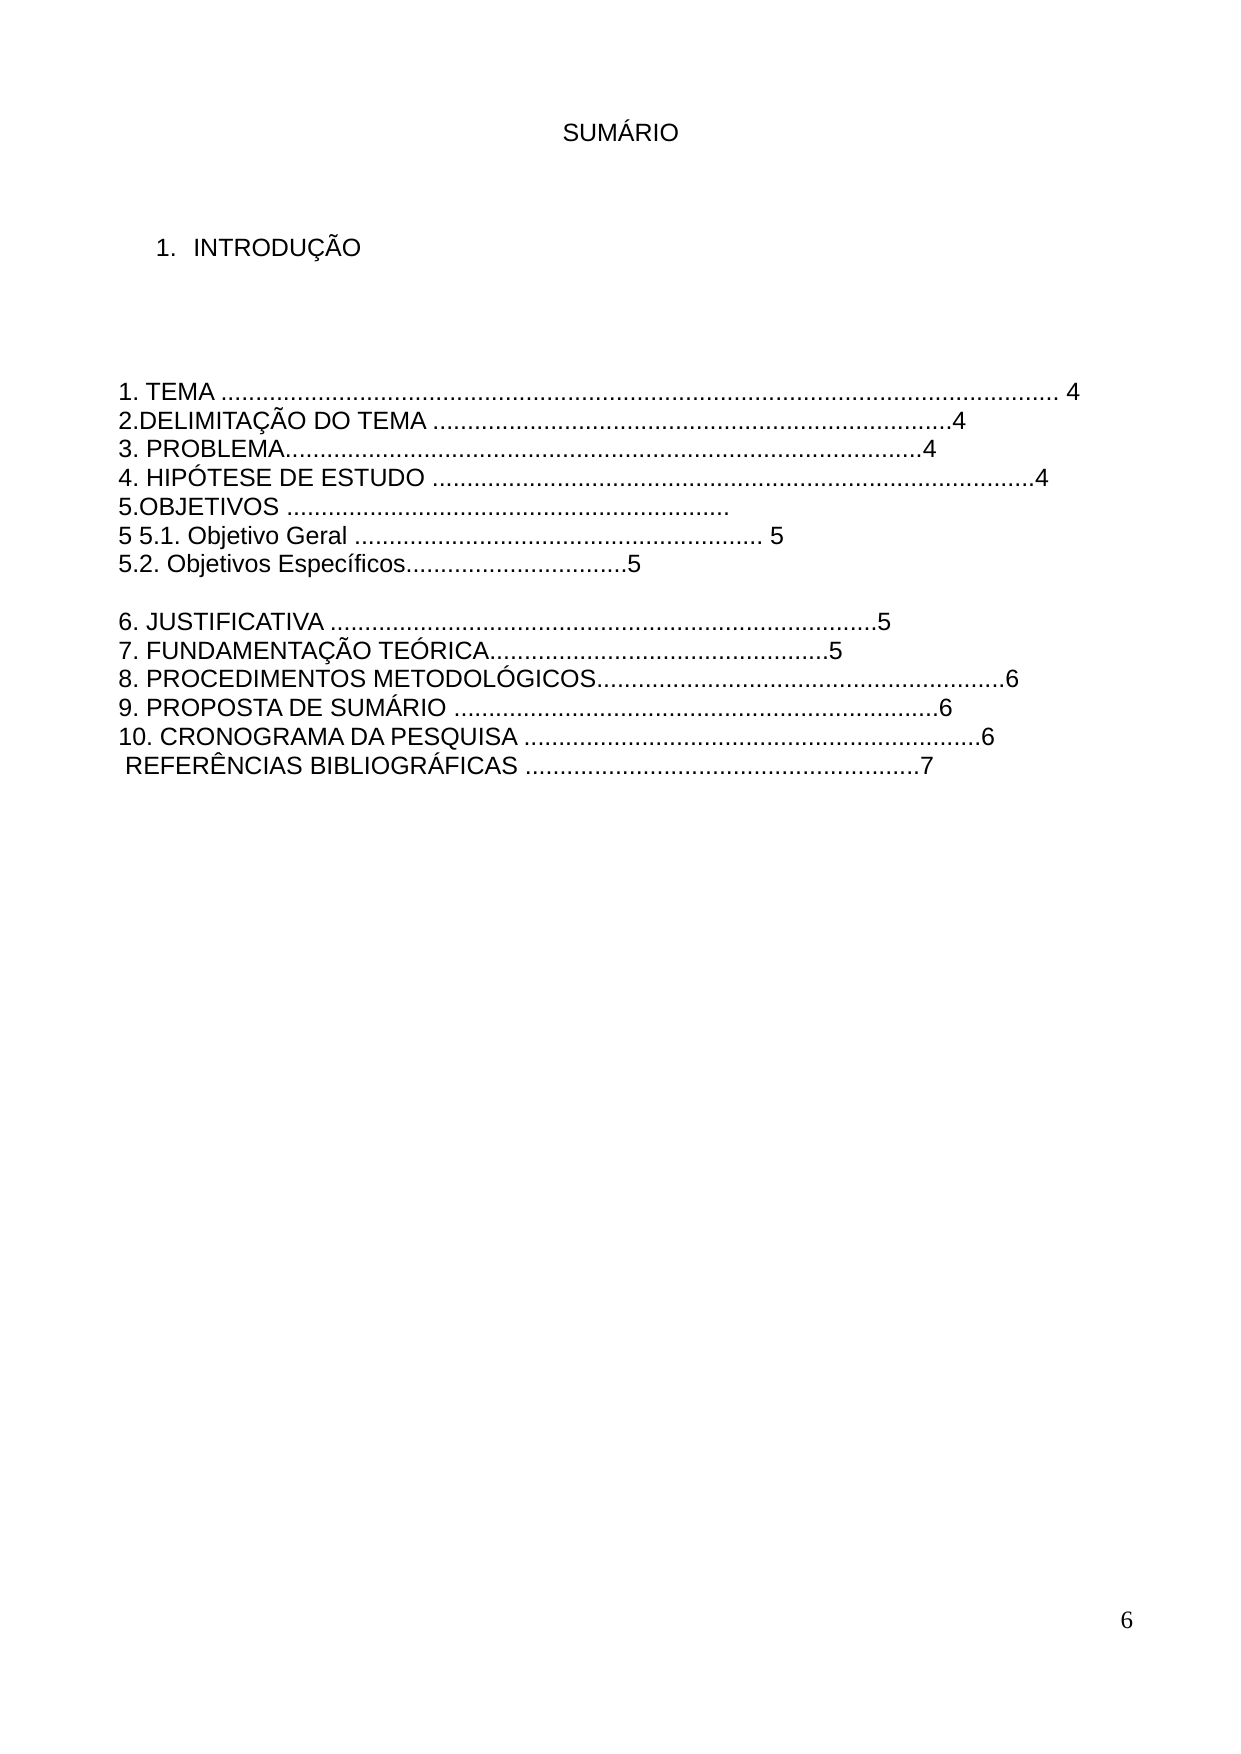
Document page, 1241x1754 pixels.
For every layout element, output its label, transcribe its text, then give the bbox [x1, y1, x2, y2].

text 6. JUSTIFICATIVA ...............................................................................5 [118, 607, 1123, 636]
text 4. HIPÓTESE DE ESTUDO .......................................................................................4 [118, 463, 1123, 492]
text 5.2. Objetivos Específicos................................5 [118, 549, 1123, 578]
text 9. PROPOSTA DE SUMÁRIO ......................................................................6 [118, 693, 1123, 722]
text 7. FUNDAMENTAÇÃO TEÓRICA.................................................5 [118, 636, 1123, 664]
text 1. TEMA ......................................................................................................................... 4 [118, 377, 1123, 406]
text 3. PROBLEMA............................................................................................4 [118, 434, 1123, 463]
text 10. CRONOGRAMA DA PESQUISA ..................................................................6 [118, 722, 1123, 751]
text REFERÊNCIAS BIBLIOGRÁFICAS .........................................................7 [118, 751, 1123, 779]
text 5 5.1. Objetivo Geral ........................................................... 5 [118, 521, 1123, 549]
text 8. PROCEDIMENTOS METODOLÓGICOS...........................................................6 [118, 664, 1123, 693]
list INTRODUÇÃO [156, 233, 1123, 262]
text 2.DELIMITAÇÃO DO TEMA ...........................................................................4 [118, 406, 1123, 434]
text SUMÁRIO [118, 118, 1123, 147]
text 5.OBJETIVOS ................................................................ [118, 492, 1123, 521]
